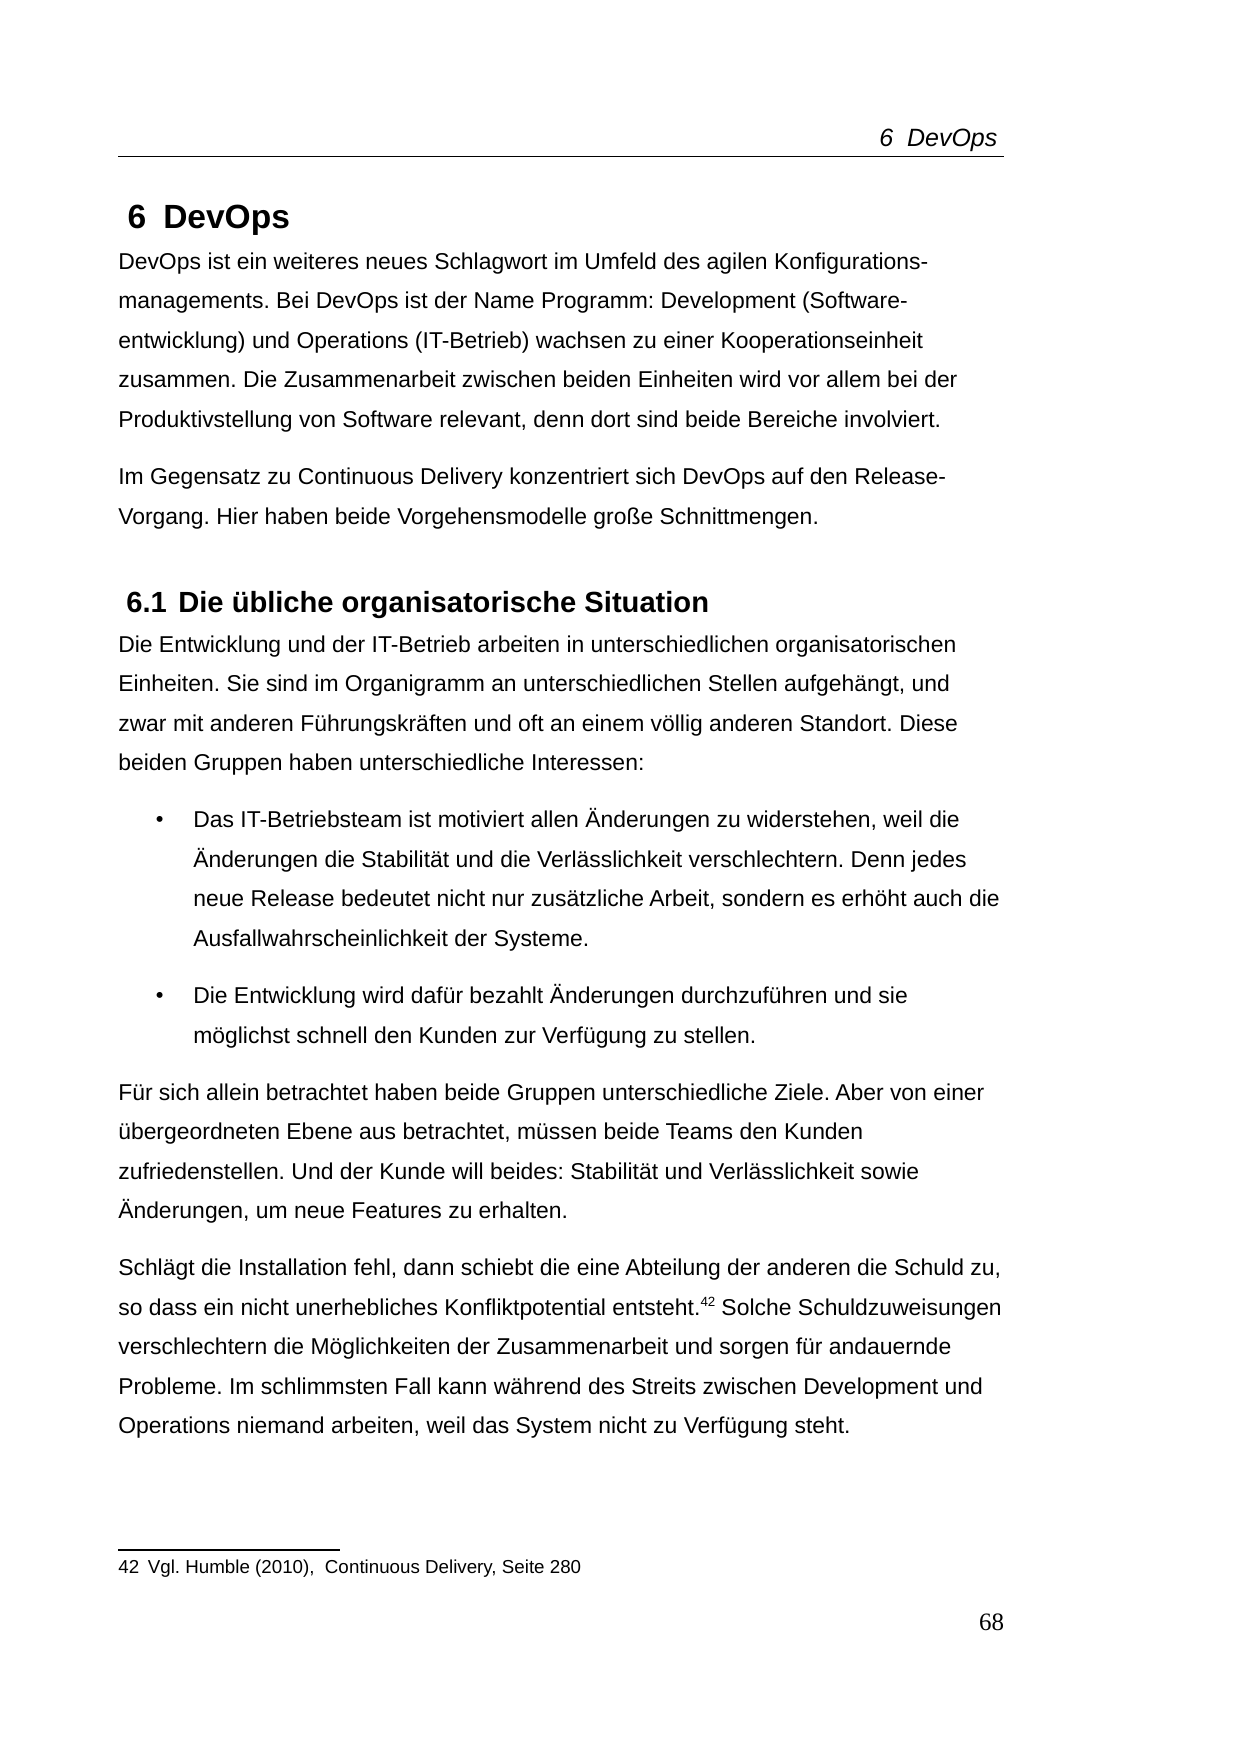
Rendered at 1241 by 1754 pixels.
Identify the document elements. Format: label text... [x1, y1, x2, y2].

text DevOps ist ein weiteres neues Schlagwort im Umfeld des agilen Konfigurations-managements. Bei DevOps ist der Name Programm: Development (Software-entwicklung) und Operations (IT-Betrieb) wachsen zu einer Kooperationseinheit zusammen. Die Zusammenarbeit zwischen beiden Einheiten wird vor allem bei der Produktivstellung von Software relevant, denn dort sind beide Bereiche involviert. [118, 248, 1004, 432]
text Schlägt die Installation fehl, dann schiebt die eine Abteilung der anderen die Schuld zu, so dass ein nicht unerhebliches Konfliktpotential entsteht. Solche Schuldzuweisungen verschlechtern die Möglichkeiten der Zusammenarbeit und sorgen für andauernde Probleme. Im schlimmsten Fall kann während des Streits zwischen Development und Operations niemand arbeiten, weil das System nicht zu Verfügung steht. [118, 1254, 1004, 1439]
list Das IT-Betriebsteam ist motiviert allen Änderungen zu widerstehen, weil die Änderungen die Stabilität und die Verlässlichkeit verschlechtern. Denn jedes neue Release bedeutet nicht nur zusätzliche Arbeit, sondern es erhöht auch die Ausfallwahrscheinlichkeit der Systeme. [156, 806, 1004, 951]
text Im Gegensatz zu Continuous Delivery konzentriert sich DevOps auf den Release-Vorgang. Hier haben beide Vorgehensmodelle große Schnittmengen. [118, 463, 1004, 529]
text Die Entwicklung und der IT-Betrieb arbeiten in unterschiedlichen organisatorischen Einheiten. Sie sind im Organigramm an unterschiedlichen Stellen aufgehängt, und zwar mit anderen Führungskräften und oft an einem völlig anderen Standort. Diese beiden Gruppen haben unterschiedliche Interessen: [118, 631, 1004, 776]
subtitle Die übliche organisatorische Situation [118, 585, 1004, 618]
subtitle DevOps [118, 197, 1004, 236]
list Die Entwicklung wird dafür bezahlt Änderungen durchzuführen und sie möglichst schnell den Kunden zur Verfügung zu stellen. [156, 982, 1004, 1048]
text Vgl. Humble (2010), Continuous Delivery, Seite 280 [118, 1556, 1004, 1578]
text Für sich allein betrachtet haben beide Gruppen unterschiedliche Ziele. Aber von einer übergeordneten Ebene aus betrachtet, müssen beide Teams den Kunden zufriedenstellen. Und der Kunde will beides: Stabilität und Verlässlichkeit sowie Änderungen, um neue Features zu erhalten. [118, 1079, 1004, 1223]
